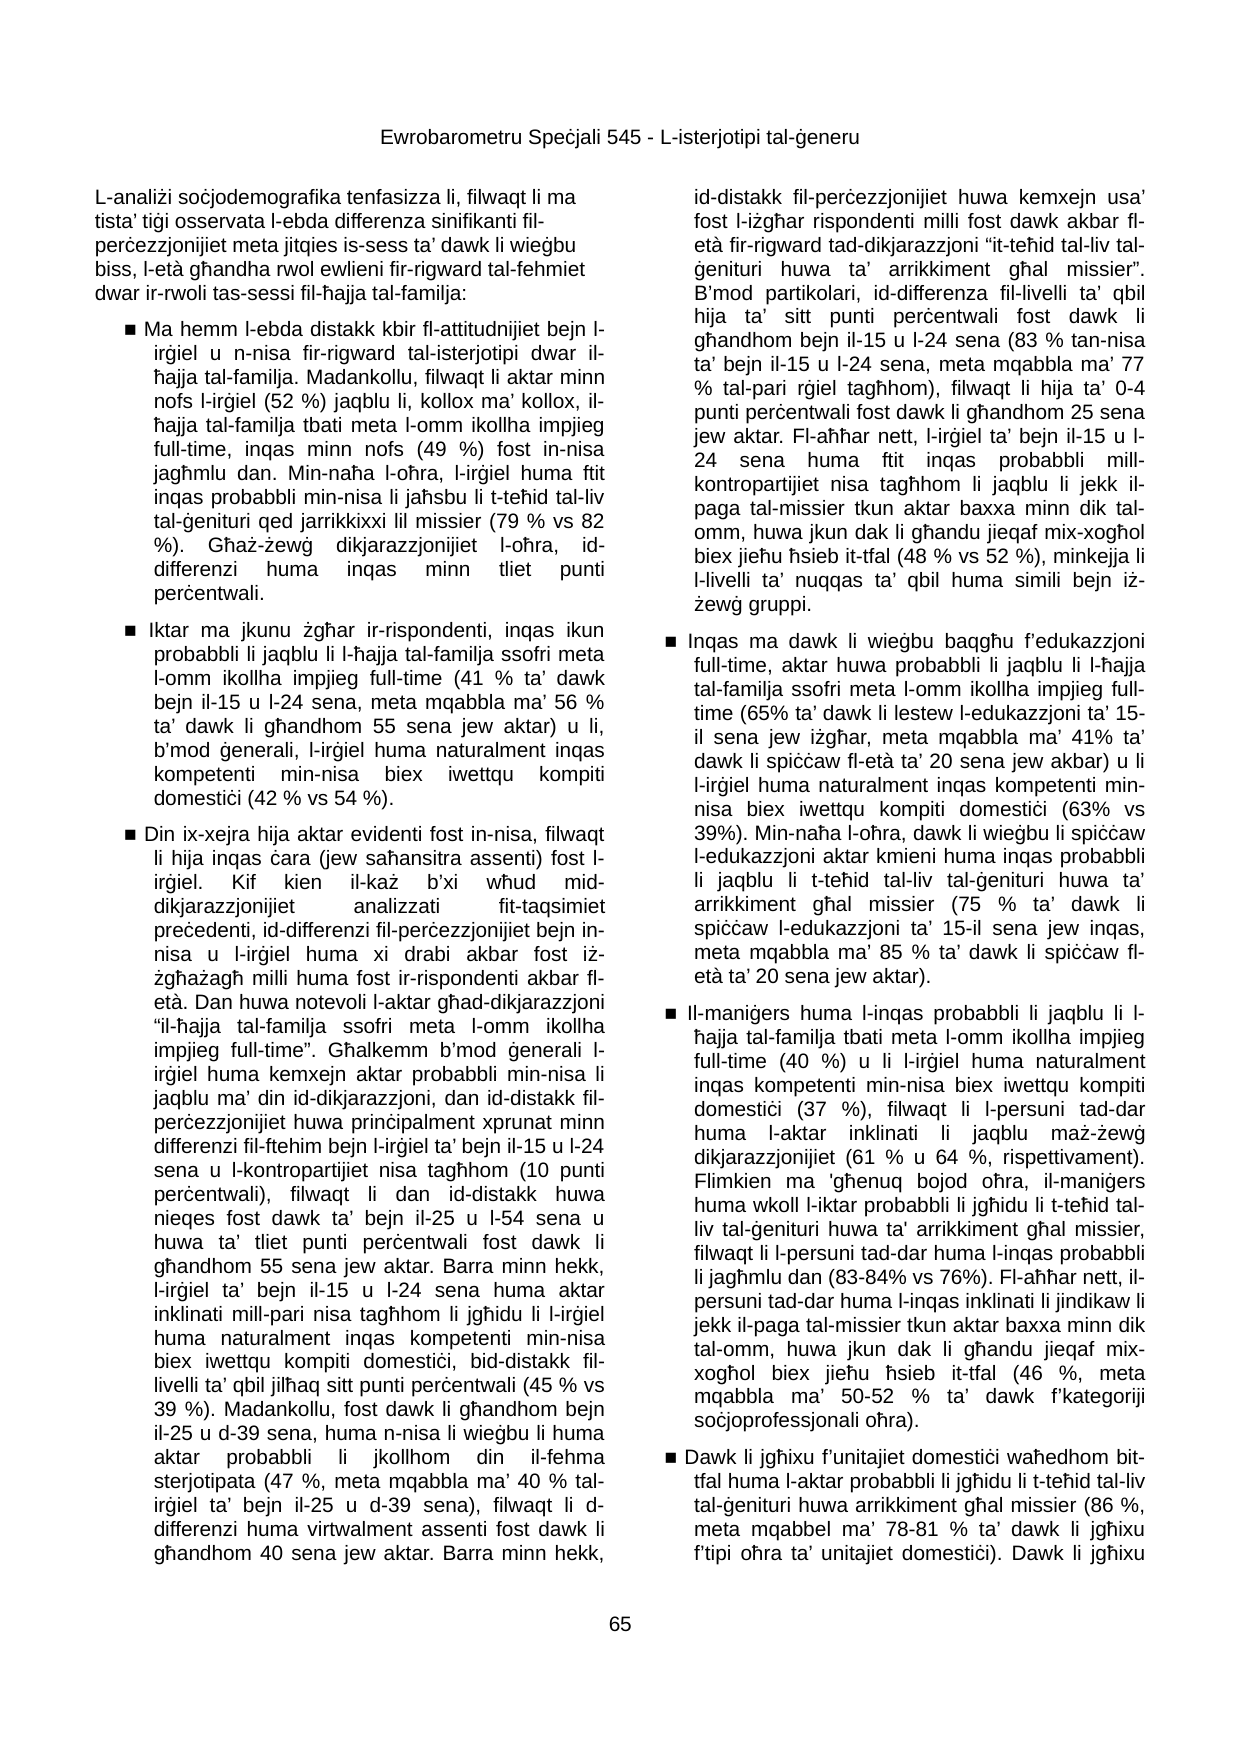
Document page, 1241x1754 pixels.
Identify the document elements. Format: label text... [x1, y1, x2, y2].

text L-analiżi soċjodemografika tenfasizza li, filwaqt li ma tista’ tiġi osservata l-ebda differenza sinifikanti fil-perċezzjonijiet meta jitqies is-sess ta’ dawk li wieġbu biss, l-età għandha rwol ewlieni fir-rigward tal-fehmiet dwar ir-rwoli tas-sessi fil-ħajja tal-familja: [94, 184, 605, 304]
text ■ Din ix-xejra hija aktar evidenti fost in-nisa, filwaqt li hija inqas ċara (jew saħansitra assenti) fost l-irġiel. Kif kien il-każ b’xi wħud mid-dikjarazzjonijiet analizzati fit-taqsimiet preċedenti, id-differenzi fil-perċezzjonijiet bejn in-nisa u l-irġiel huma xi drabi akbar fost iż-żgħażagħ milli huma fost ir-rispondenti akbar fl-età. Dan huwa notevoli l-aktar għad-dikjarazzjoni “il-ħajja tal-familja ssofri meta l-omm ikollha impjieg full-time”. Għalkemm b’mod ġenerali l-irġiel huma kemxejn aktar probabbli min-nisa li jaqblu ma’ din id-dikjarazzjoni, dan id-distakk fil-perċezzjonijiet huwa prinċipalment xprunat minn differenzi fil-ftehim bejn l-irġiel ta’ bejn il-15 u l-24 sena u l-kontropartijiet nisa tagħhom (10 punti perċentwali), filwaqt li dan id-distakk huwa nieqes fost dawk ta’ bejn il-25 u l-54 sena u huwa ta’ tliet punti perċentwali fost dawk li għandhom 55 sena jew aktar. Barra minn hekk, l-irġiel ta’ bejn il-15 u l-24 sena huma aktar inklinati mill-pari nisa tagħhom li jgħidu li l-irġiel huma naturalment inqas kompetenti min-nisa biex iwettqu kompiti domestiċi, bid-distakk fil-livelli ta’ qbil jilħaq sitt punti perċentwali (45 % vs 39 %). Madankollu, fost dawk li għandhom bejn il-25 u d-39 sena, huma n-nisa li wieġbu li huma aktar probabbli li jkollhom din il-fehma sterjotipata (47 %, meta mqabbla ma’ 40 % tal-irġiel ta’ bejn il-25 u d-39 sena), filwaqt li d-differenzi huma virtwalment assenti fost dawk li għandhom 40 sena jew aktar. Barra minn hekk, [124, 822, 605, 1565]
text ■ Inqas ma dawk li wieġbu baqgħu f’edukazzjoni full-time, aktar huwa probabbli li jaqblu li l-ħajja tal-familja ssofri meta l-omm ikollha impjieg full-time (65% ta’ dawk li lestew l-edukazzjoni ta’ 15-il sena jew iżgħar, meta mqabbla ma’ 41% ta’ dawk li spiċċaw fl-età ta’ 20 sena jew akbar) u li l-irġiel huma naturalment inqas kompetenti min-nisa biex iwettqu kompiti domestiċi (63% vs 39%). Min-naħa l-oħra, dawk li wieġbu li spiċċaw l-edukazzjoni aktar kmieni huma inqas probabbli li jaqblu li t-teħid tal-liv tal-ġenituri huwa ta’ arrikkiment għal missier (75 % ta’ dawk li spiċċaw l-edukazzjoni ta’ 15-il sena jew inqas, meta mqabbla ma’ 85 % ta’ dawk li spiċċaw fl-età ta’ 20 sena jew aktar). [664, 629, 1146, 988]
text ■ Ma hemm l-ebda distakk kbir fl-attitudnijiet bejn l-irġiel u n-nisa fir-rigward tal-isterjotipi dwar il-ħajja tal-familja. Madankollu, filwaqt li aktar minn nofs l-irġiel (52 %) jaqblu li, kollox ma’ kollox, il-ħajja tal-familja tbati meta l-omm ikollha impjieg full-time, inqas minn nofs (49 %) fost in-nisa jagħmlu dan. Min-naħa l-oħra, l-irġiel huma ftit inqas probabbli min-nisa li jaħsbu li t-teħid tal-liv tal-ġenituri qed jarrikkixxi lil missier (79 % vs 82 %). Għaż-żewġ dikjarazzjonijiet l-oħra, id-differenzi huma inqas minn tliet punti perċentwali. [124, 317, 605, 605]
text ■ Il-maniġers huma l-inqas probabbli li jaqblu li l-ħajja tal-familja tbati meta l-omm ikollha impjieg full-time (40 %) u li l-irġiel huma naturalment inqas kompetenti min-nisa biex iwettqu kompiti domestiċi (37 %), filwaqt li l-persuni tad-dar huma l-aktar inklinati li jaqblu maż-żewġ dikjarazzjonijiet (61 % u 64 %, rispettivament). Flimkien ma 'għenuq bojod oħra, il-maniġers huma wkoll l-iktar probabbli li jgħidu li t-teħid tal-liv tal-ġenituri huwa ta' arrikkiment għal missier, filwaqt li l-persuni tad-dar huma l-inqas probabbli li jagħmlu dan (83-84% vs 76%). Fl-aħħar nett, il-persuni tad-dar huma l-inqas inklinati li jindikaw li jekk il-paga tal-missier tkun aktar baxxa minn dik tal-omm, huwa jkun dak li għandu jieqaf mix-xogħol biex jieħu ħsieb it-tfal (46 %, meta mqabbla ma’ 50-52 % ta’ dawk f’kategoriji soċjoprofessjonali oħra). [664, 1001, 1146, 1432]
text ■ Dawk li jgħixu f’unitajiet domestiċi waħedhom bit-tfal huma l-aktar probabbli li jgħidu li t-teħid tal-liv tal-ġenituri huwa arrikkiment għal missier (86 %, meta mqabbel ma’ 78-81 % ta’ dawk li jgħixu f’tipi oħra ta’ unitajiet domestiċi). Dawk li jgħixu [664, 1445, 1146, 1565]
text id-distakk fil-perċezzjonijiet huwa kemxejn usa’ fost l-iżgħar rispondenti milli fost dawk akbar fl-età fir-rigward tad-dikjarazzjoni “it-teħid tal-liv tal-ġenituri huwa ta’ arrikkiment għal missier”. B’mod partikolari, id-differenza fil-livelli ta’ qbil hija ta’ sitt punti perċentwali fost dawk li għandhom bejn il-15 u l-24 sena (83 % tan-nisa ta’ bejn il-15 u l-24 sena, meta mqabbla ma’ 77 % tal-pari rġiel tagħhom), filwaqt li hija ta’ 0-4 punti perċentwali fost dawk li għandhom 25 sena jew aktar. Fl-aħħar nett, l-irġiel ta’ bejn il-15 u l-24 sena huma ftit inqas probabbli mill-kontropartijiet nisa tagħhom li jaqblu li jekk il-paga tal-missier tkun aktar baxxa minn dik tal-omm, huwa jkun dak li għandu jieqaf mix-xogħol biex jieħu ħsieb it-tfal (48 % vs 52 %), minkejja li l-livelli ta’ nuqqas ta’ qbil huma simili bejn iż-żewġ gruppi. [664, 184, 1146, 616]
text ■ Iktar ma jkunu żgħar ir-rispondenti, inqas ikun probabbli li jaqblu li l-ħajja tal-familja ssofri meta l-omm ikollha impjieg full-time (41 % ta’ dawk bejn il-15 u l-24 sena, meta mqabbla ma’ 56 % ta’ dawk li għandhom 55 sena jew aktar) u li, b’mod ġenerali, l-irġiel huma naturalment inqas kompetenti min-nisa biex iwettqu kompiti domestiċi (42 % vs 54 %). [124, 618, 605, 809]
